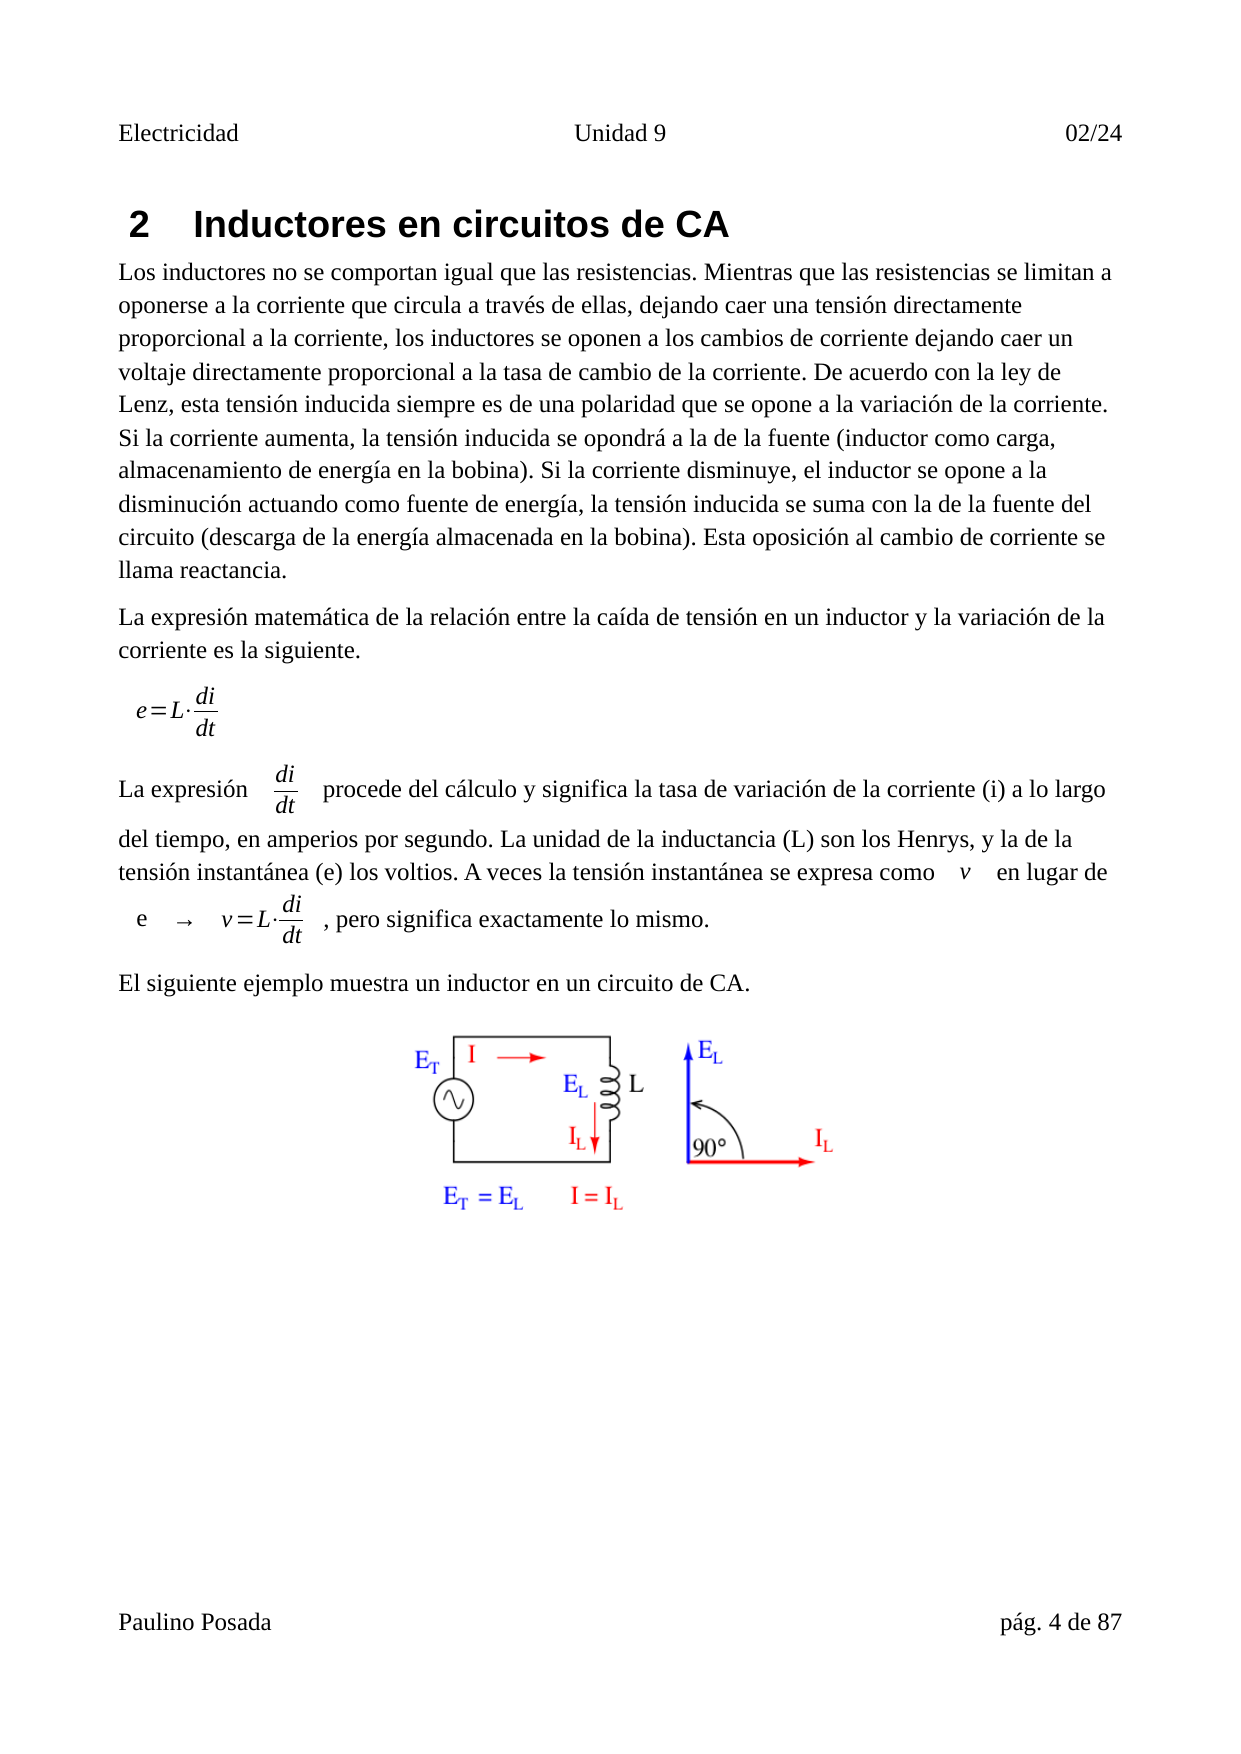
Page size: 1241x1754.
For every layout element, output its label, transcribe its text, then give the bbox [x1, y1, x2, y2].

text La expresión procede del cálculo y significa la tasa de variación de la corriente (i) a lo largo del tiempo, en amperios por segundo. La unidad de la inductancia (L) son los Henrys, y la de la tensión instantánea (e) los voltios. A veces la tensión instantánea se expresa como en lugar de → , pero significa exactamente lo mismo. [118, 761, 1122, 949]
text El siguiente ejemplo muestra un inductor en un circuito de CA. [118, 968, 1122, 997]
text Los inductores no se comportan igual que las resistencias. Mientras que las resistencias se limitan a oponerse a la corriente que circula a través de ellas, dejando caer una tensión directamente proporcional a la corriente, los inductores se oponen a los cambios de corriente dejando caer un voltaje directamente proporcional a la tasa de cambio de la corriente. De acuerdo con la ley de Lenz, esta tensión inducida siempre es de una polaridad que se opone a la variación de la corriente. Si la corriente aumenta, la tensión inducida se opondrá a la de la fuente (inductor como carga, almacenamiento de energía en la bobina). Si la corriente disminuye, el inductor se opone a la disminución actuando como fuente de energía, la tensión inducida se suma con la de la fuente del circuito (descarga de la energía almacenada en la bobina). Esta oposición al cambio de corriente se llama reactancia. [118, 257, 1122, 583]
picture [402, 1015, 838, 1221]
subtitle Inductores en circuitos de CA [118, 201, 1122, 245]
text La expresión matemática de la relación entre la caída de tensión en un inductor y la variación de la corriente es la siguiente. [118, 602, 1122, 664]
